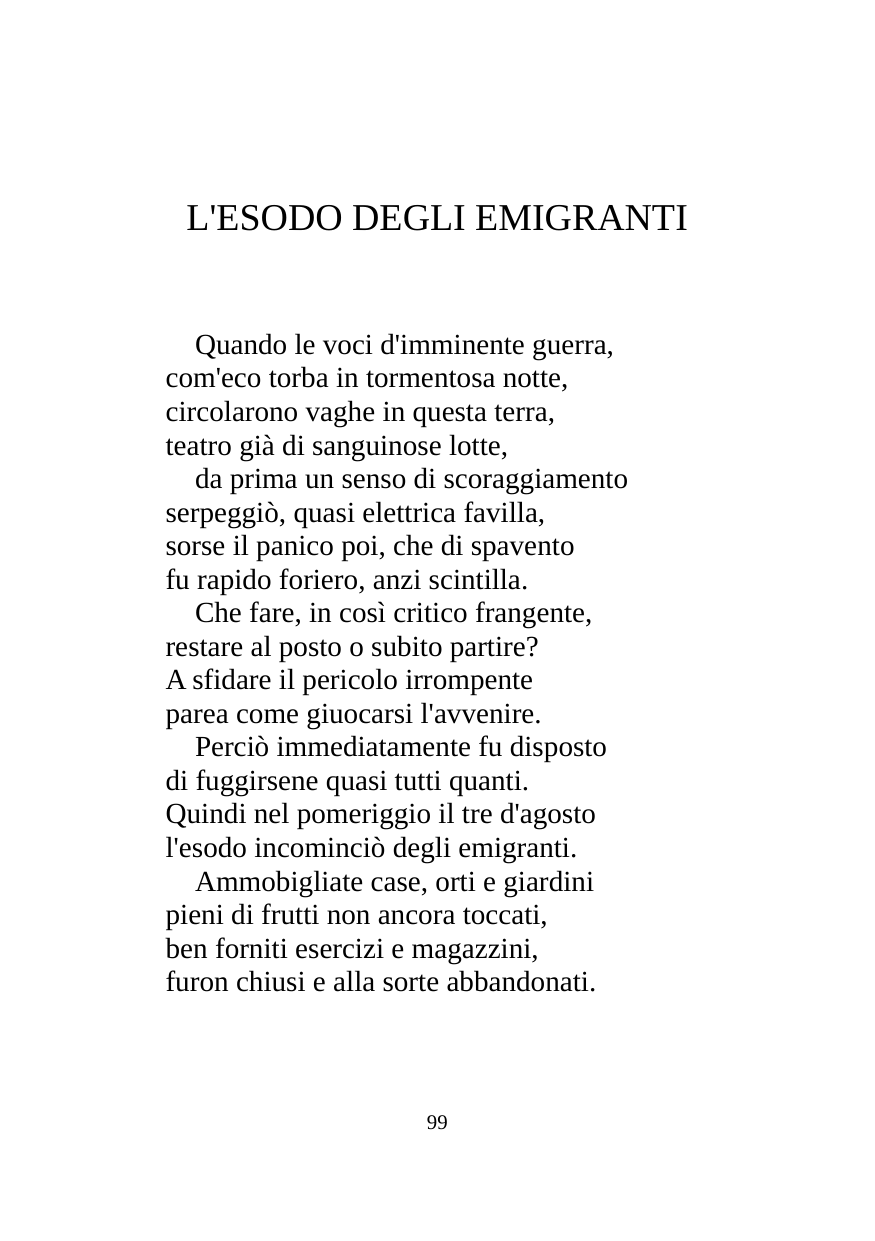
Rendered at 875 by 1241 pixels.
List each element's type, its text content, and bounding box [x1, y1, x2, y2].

text Quando le voci d'imminente guerra, com'eco torba in tormentosa notte, circolarono vaghe in questa terra, teatro già di sanguinose lotte, [165, 327, 768, 461]
text Perciò immediatamente fu disposto di fuggirsene quasi tutti quanti. Quindi nel pomeriggio il tre d'agosto l'esodo incominciò degli emigranti. [165, 729, 768, 864]
text da prima un senso di scoraggiamento serpeggiò, quasi elettrica favilla, sorse il panico poi, che di spavento fu rapido foriero, anzi scintilla. [165, 461, 768, 595]
subtitle L'ESODO DEGLI EMIGRANTI [106, 195, 768, 238]
text Che fare, in così critico frangente, restare al posto o subito partire? A sfidare il pericolo irrompente parea come giuocarsi l'avvenire. [165, 595, 768, 729]
text Ammobigliate case, orti e giardini pieni di frutti non ancora toccati, ben forniti esercizi e magazzini, furon chiusi e alla sorte abbandonati. [165, 864, 768, 998]
